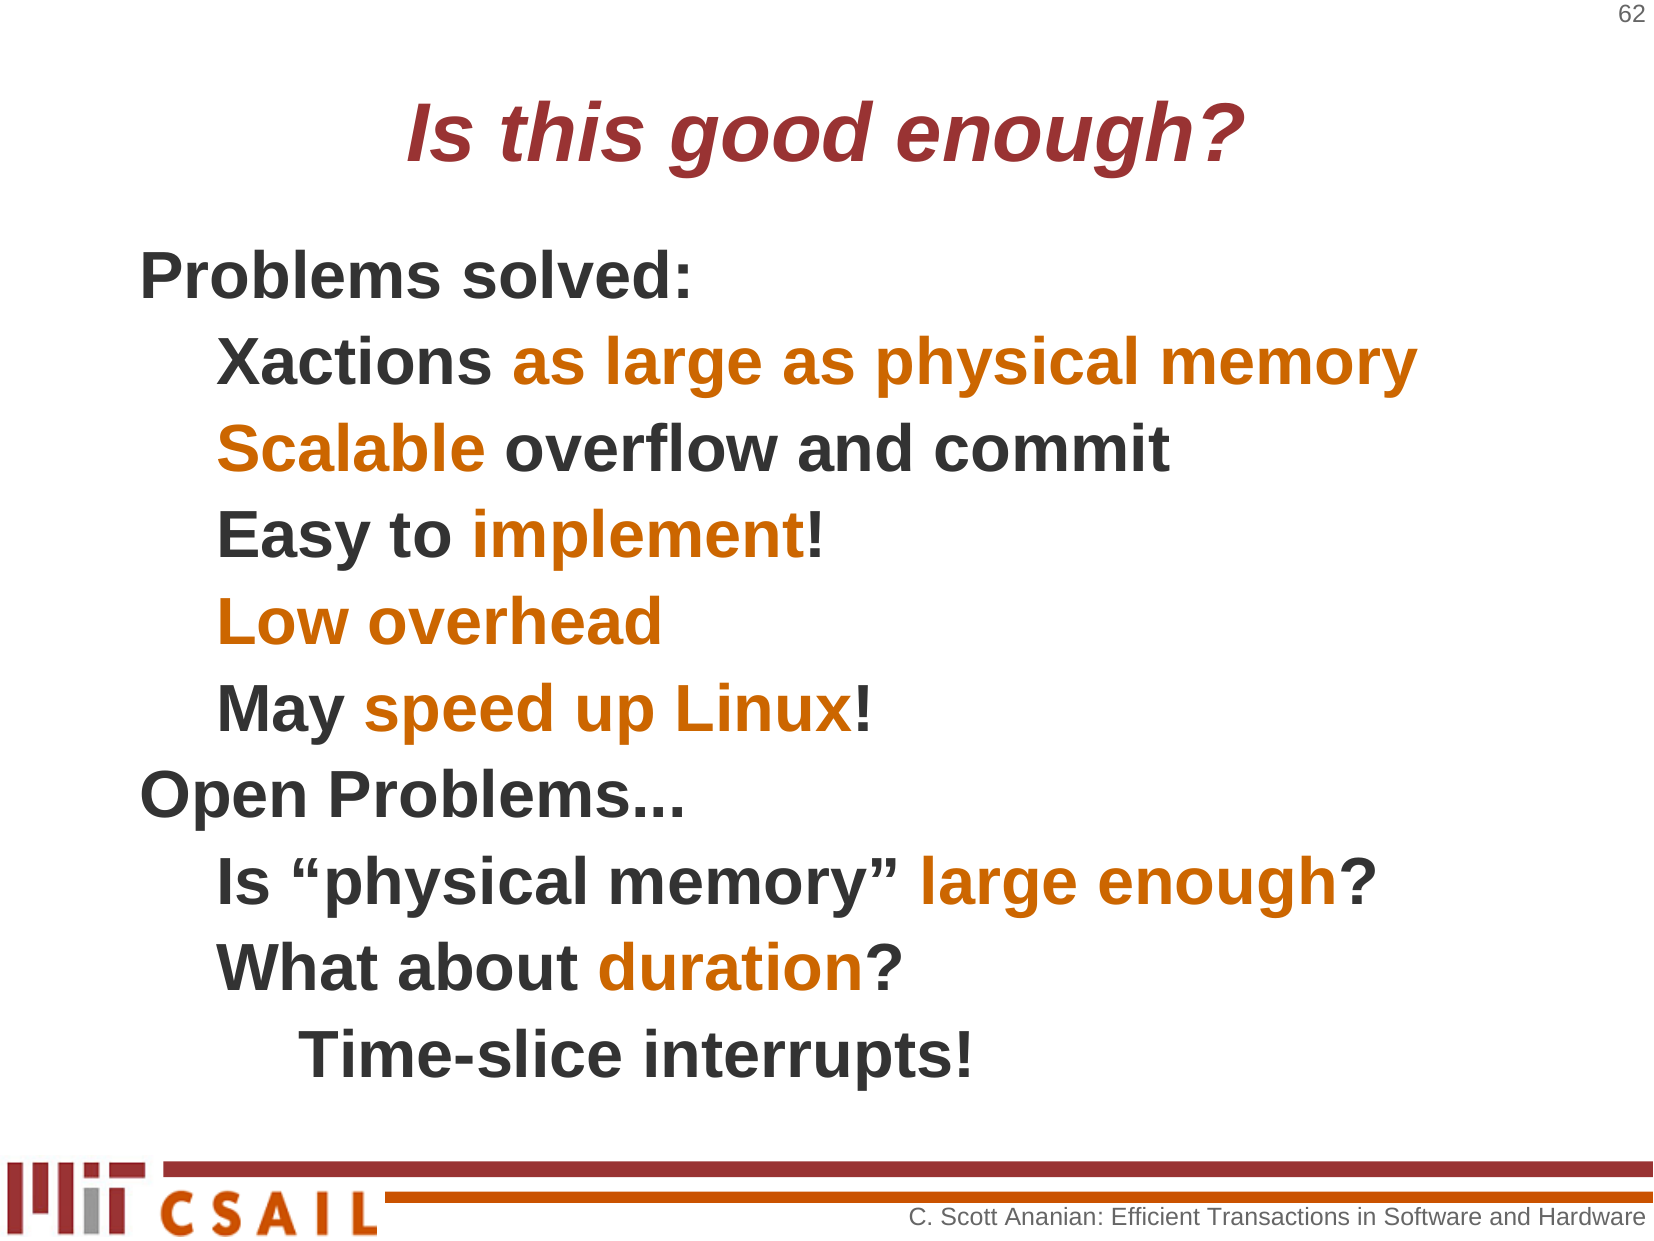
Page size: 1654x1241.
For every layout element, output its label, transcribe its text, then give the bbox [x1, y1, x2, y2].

picture [0, 1155, 377, 1237]
title Is this good enough? [52, 28, 1601, 237]
list Problems solved: Xactions as large as physical memory Scalable overflow and commit Easy to implement! Low overhead May speed up Linux! Open Problems... Is “physical memory” large enough? What about duration? Time-slice interrupts! [121, 237, 1561, 1133]
